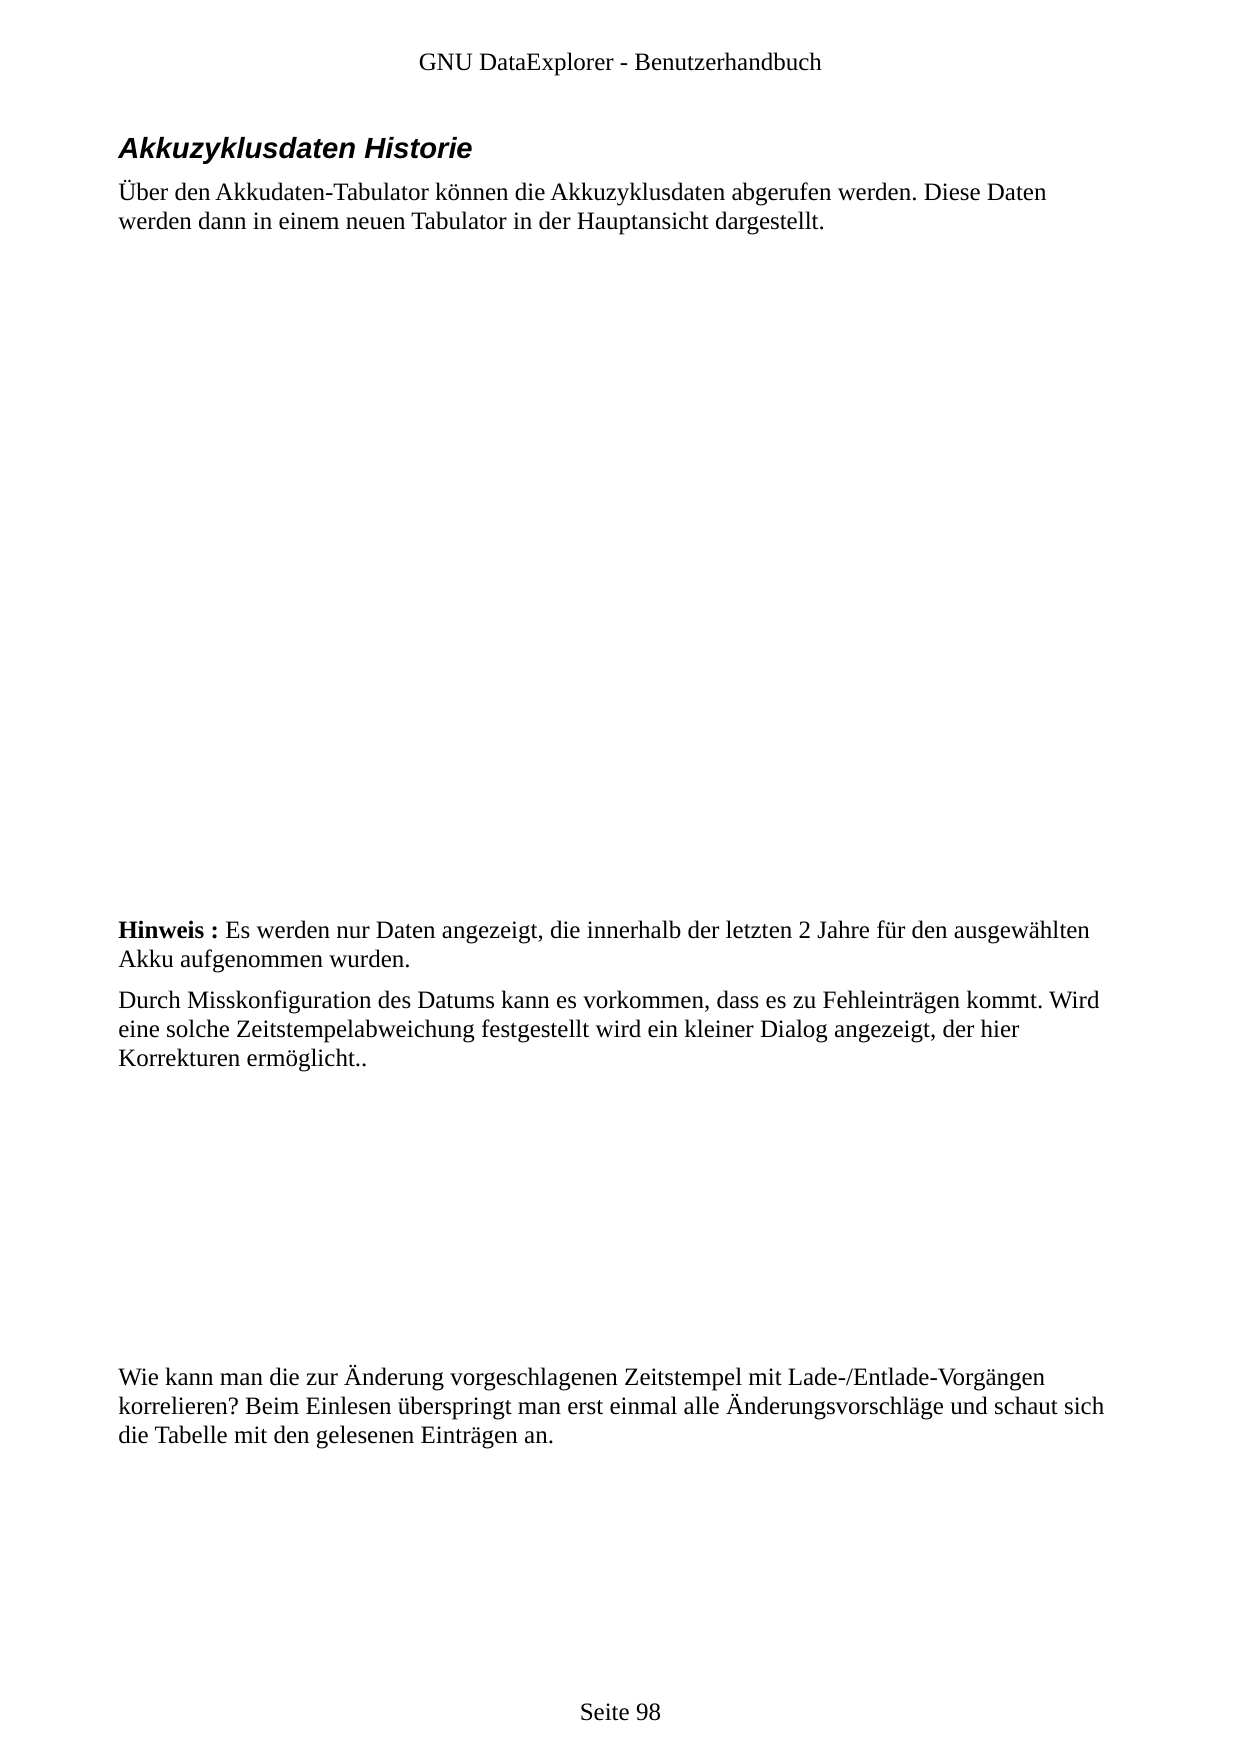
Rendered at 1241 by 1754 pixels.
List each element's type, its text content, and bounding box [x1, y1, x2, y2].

text Durch Misskonfiguration des Datums kann es vorkommen, dass es zu Fehleinträgen kommt. Wird eine solche Zeitstempelabweichung festgestellt wird ein kleiner Dialog angezeigt, der hier Korrekturen ermöglicht.. [118, 985, 1122, 1072]
text Wie kann man die zur Änderung vorgeschlagenen Zeitstempel mit Lade-/Entlade-Vorgängen korrelieren? Beim Einlesen überspringt man erst einmal alle Änderungsvorschläge und schaut sich die Tabelle mit den gelesenen Einträgen an. [118, 1362, 1122, 1448]
subtitle Akkuzyklusdaten Historie [118, 131, 1122, 165]
text Hinweis : Es werden nur Daten angezeigt, die innerhalb der letzten 2 Jahre für den ausgewählten Akku aufgenommen wurden. [118, 915, 1122, 973]
text Über den Akkudaten-Tabulator können die Akkuzyklusdaten abgerufen werden. Diese Daten werden dann in einem neuen Tabulator in der Hauptansicht dargestellt. [118, 177, 1122, 235]
